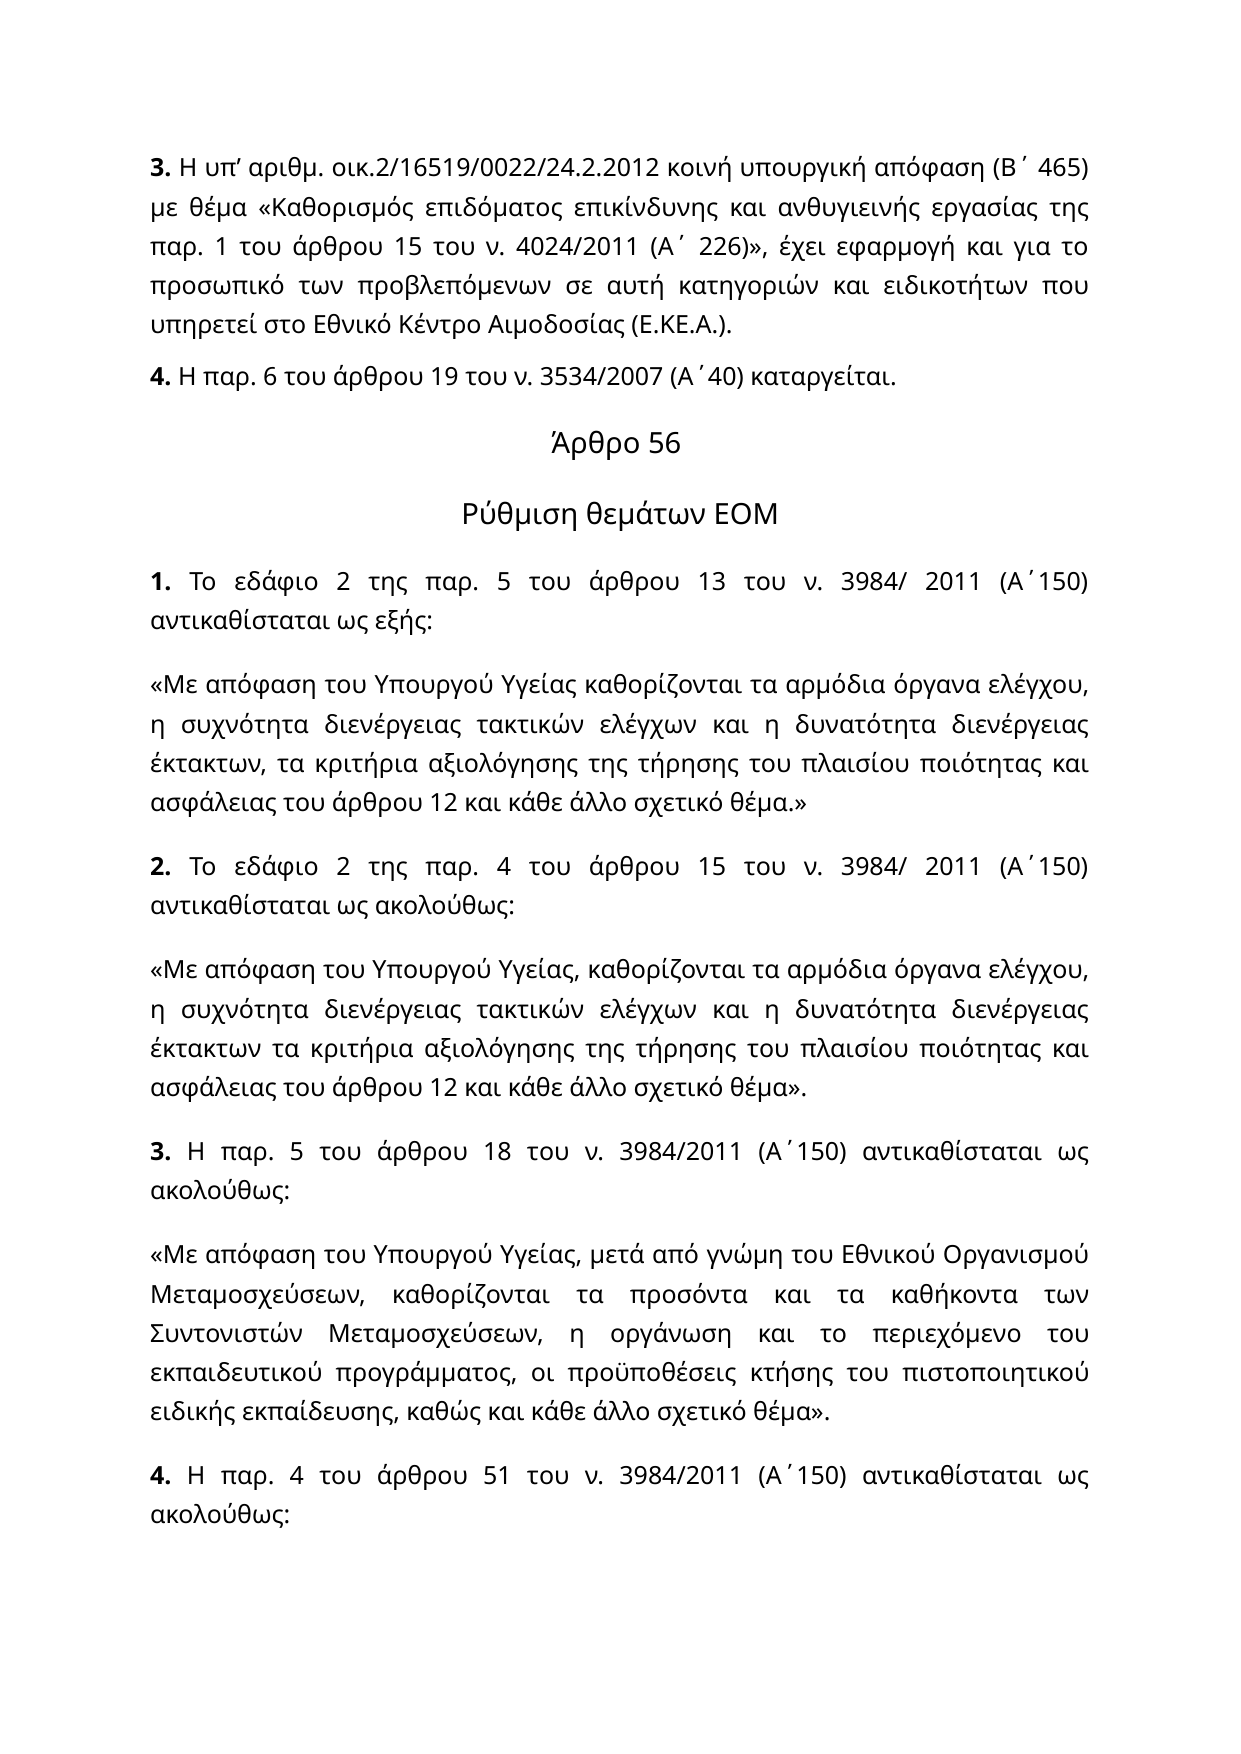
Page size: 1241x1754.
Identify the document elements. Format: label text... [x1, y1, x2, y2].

text «Με απόφαση του Υπουργού Υγείας, μετά από γνώμη του Εθνικού Οργανισμού Μεταμοσχεύσεων, καθορίζονται τα προσόντα και τα καθήκοντα των Συντονιστών Μεταμοσχεύσεων, η οργάνωση και το περιεχόμενο του εκπαιδευτικού προγράμματος, οι προϋποθέσεις κτήσης του πιστοποιητικού ειδικής εκπαίδευσης, καθώς και κάθε άλλο σχετικό θέμα». [150, 1237, 1090, 1428]
text 1. Το εδάφιο 2 της παρ. 5 του άρθρου 13 του ν. 3984/ 2011 (Α΄150) αντικαθίσταται ως εξής: [150, 564, 1090, 637]
text 3. Η υπ’ αριθμ. οικ.2/16519/0022/24.2.2012 κοινή υπουργική απόφαση (Β΄ 465) με θέμα «Καθορισμός επιδόματος επικίνδυνης και ανθυγιεινής εργασίας της παρ. 1 του άρθρου 15 του ν. 4024/2011 (Α΄ 226)», έχει εφαρμογή και για το προσωπικό των προβλεπόμενων σε αυτή κατηγοριών και ειδικοτήτων που υπηρετεί στο Εθνικό Κέντρο Αιμοδοσίας (Ε.ΚΕ.Α.). [150, 150, 1090, 341]
text 3. Η παρ. 5 του άρθρου 18 του ν. 3984/2011 (Α΄150) αντικαθίσταται ως ακολούθως: [150, 1134, 1090, 1207]
text 4. Η παρ. 6 του άρθρου 19 του ν. 3534/2007 (Α΄40) καταργείται. [150, 358, 1090, 392]
subtitle Άρθρο 56 [150, 422, 1090, 462]
text «Με απόφαση του Υπουργού Υγείας καθορίζονται τα αρμόδια όργανα ελέγχου, η συχνότητα διενέργειας τακτικών ελέγχων και η δυνατότητα διενέργειας έκτακτων, τα κριτήρια αξιολόγησης της τήρησης του πλαισίου ποιότητας και ασφάλειας του άρθρου 12 και κάθε άλλο σχετικό θέμα.» [150, 667, 1090, 819]
text 4. Η παρ. 4 του άρθρου 51 του ν. 3984/2011 (Α΄150) αντικαθίσταται ως ακολούθως: [150, 1458, 1090, 1531]
text 2. Το εδάφιο 2 της παρ. 4 του άρθρου 15 του ν. 3984/ 2011 (Α΄150) αντικαθίσταται ως ακολούθως: [150, 849, 1090, 922]
text «Με απόφαση του Υπουργού Υγείας, καθορίζονται τα αρμόδια όργανα ελέγχου, η συχνότητα διενέργειας τακτικών ελέγχων και η δυνατότητα διενέργειας έκτακτων τα κριτήρια αξιολόγησης της τήρησης του πλαισίου ποιότητας και ασφάλειας του άρθρου 12 και κάθε άλλο σχετικό θέμα». [150, 952, 1090, 1104]
subtitle Ρύθμιση θεμάτων ΕΟΜ [150, 493, 1090, 533]
